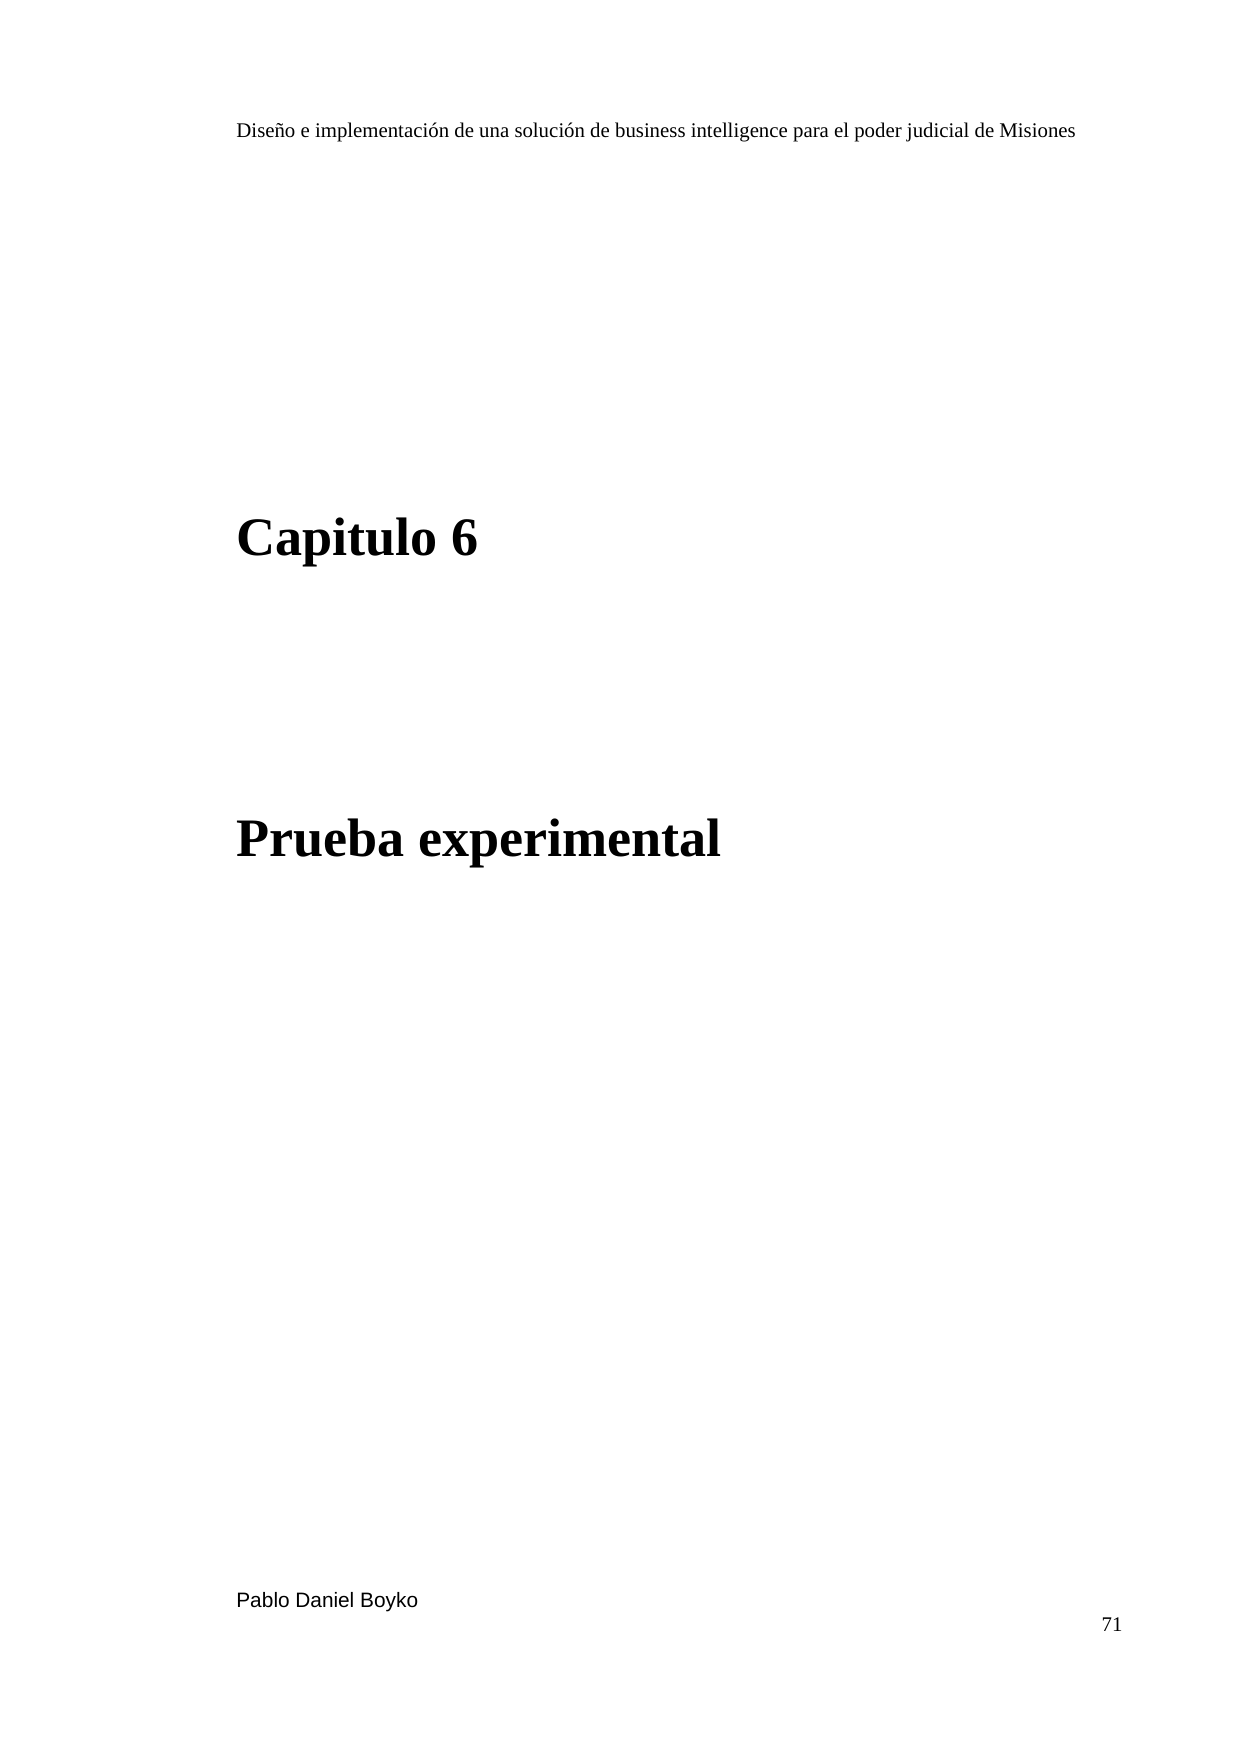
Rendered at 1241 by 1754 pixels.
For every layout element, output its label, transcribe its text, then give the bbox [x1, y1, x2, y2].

subtitle Capitulo 6 [236, 505, 1122, 567]
subtitle Prueba experimental [236, 806, 1122, 868]
